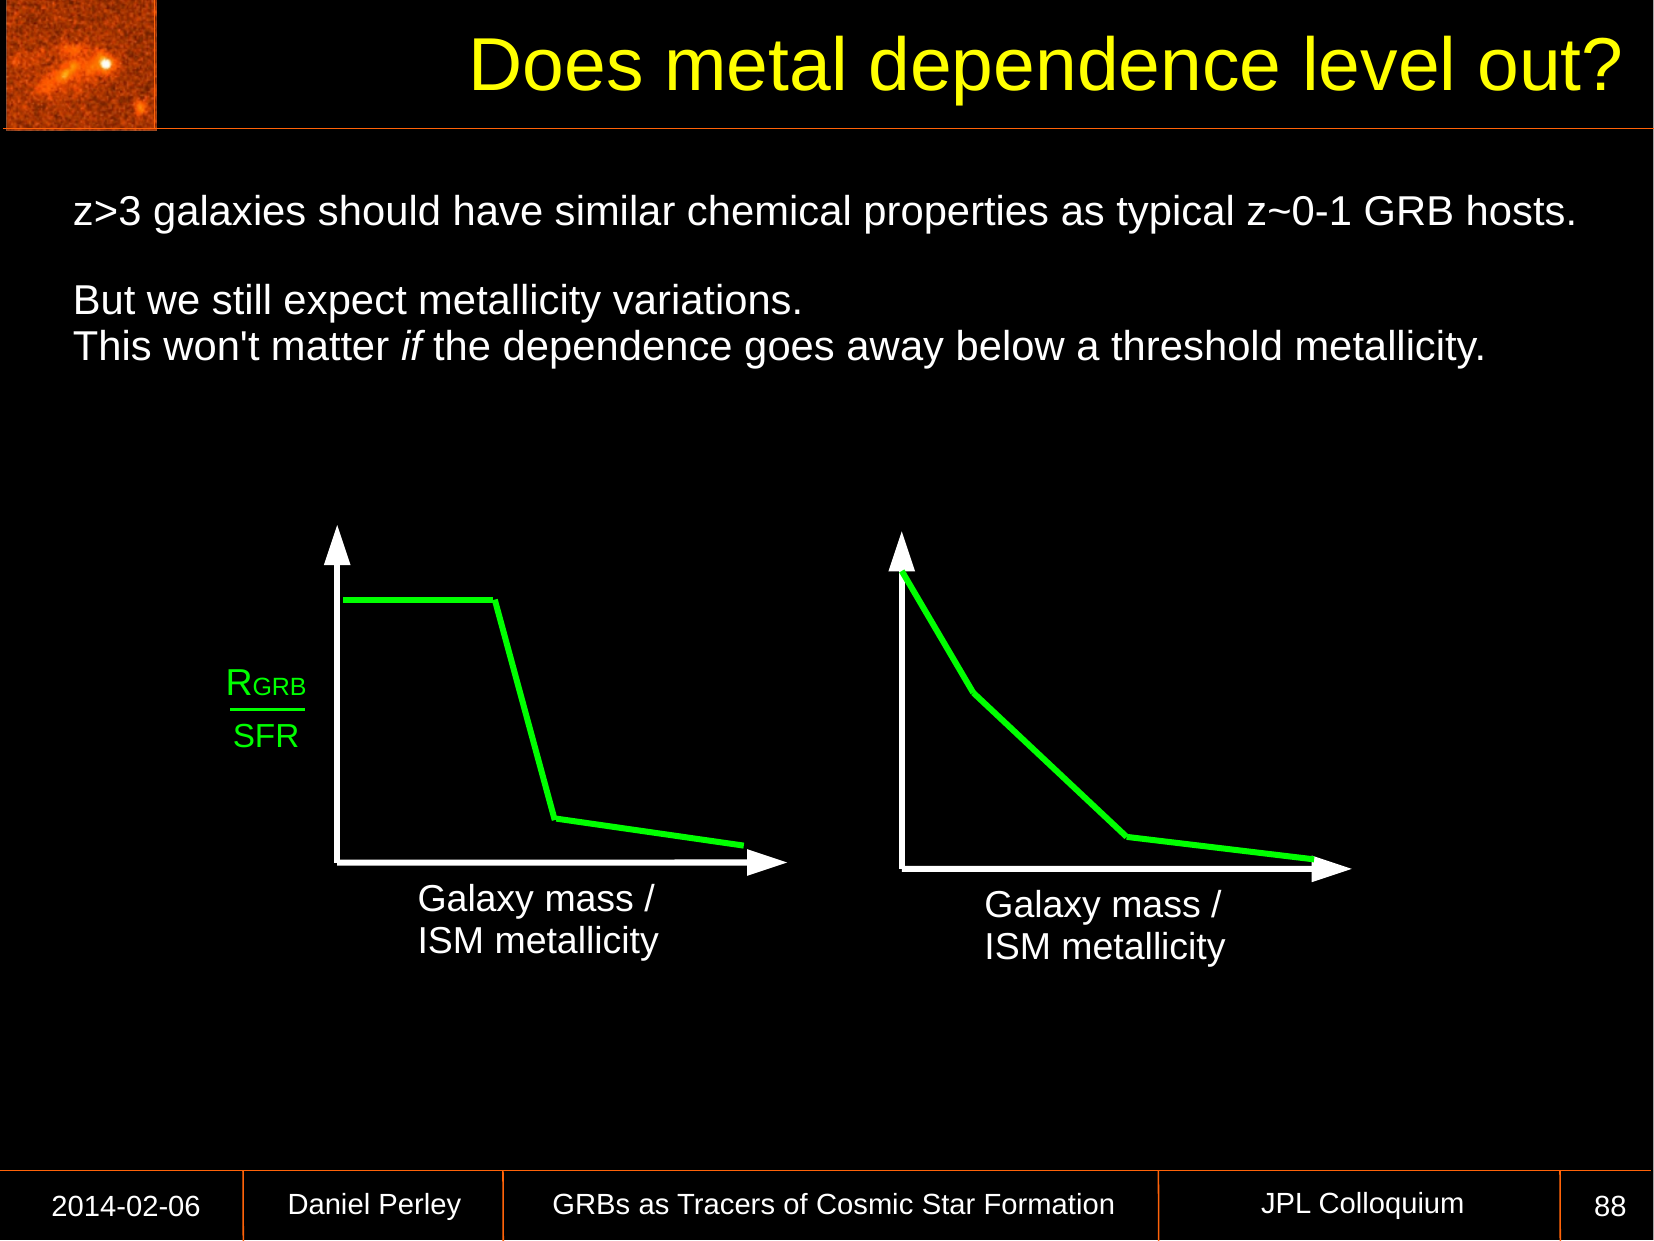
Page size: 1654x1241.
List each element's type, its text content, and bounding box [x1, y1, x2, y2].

text_box Galaxy mass / ISM metallicity [402, 869, 750, 969]
picture [7, 0, 154, 128]
text_box RGRB SFR [206, 653, 326, 762]
title Does metal dependence level out? [187, 21, 1624, 108]
text_box Galaxy mass / ISM metallicity [969, 876, 1317, 976]
text_box z>3 galaxies should have similar chemical properties as typical z~0-1 GRB hosts. But we still expect metallicity variations. This won't matter if the dependence goes away below a threshold metallicity. [55, 177, 1631, 381]
